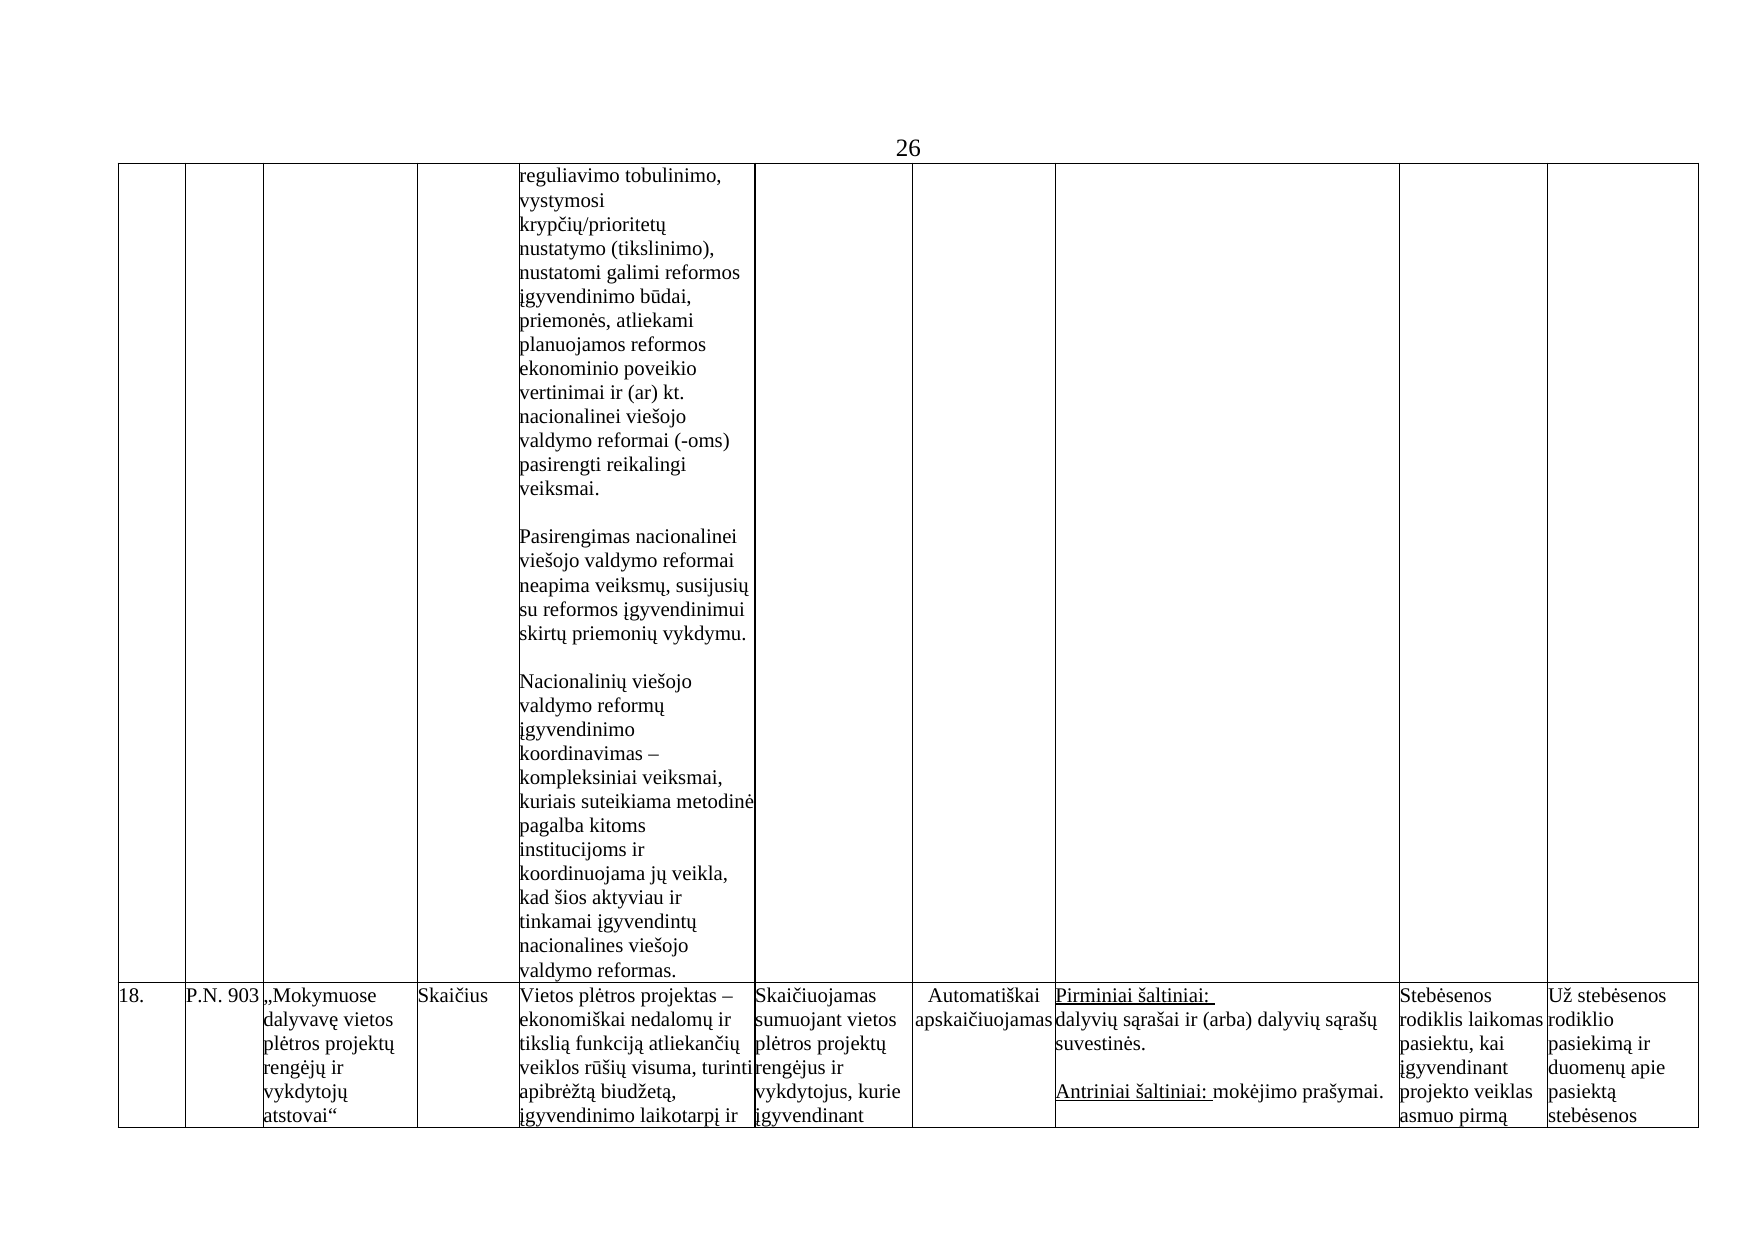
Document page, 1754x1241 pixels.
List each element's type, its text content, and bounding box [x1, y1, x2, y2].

table_cell 18. [119, 983, 185, 1127]
table_cell [119, 164, 185, 982]
table_cell Skaičiuojamas sumuojant vietos plėtros projektų rengėjus ir vykdytojus, kurie įgyvendinant [756, 983, 912, 1127]
table_cell Vietos plėtros projektas –ekonomiškai nedalomų ir tikslią funkciją atliekančių veiklos rūšių visuma, turinti apibrėžtą biudžetą, įgyvendinimo laikotarpį ir [520, 983, 754, 1127]
table_cell Skaičius [418, 983, 519, 1127]
table_cell Už stebėsenos rodiklio pasiekimą ir duomenų apie pasiektą stebėsenos [1548, 983, 1698, 1127]
table_cell [1548, 164, 1698, 982]
table_cell [186, 164, 263, 982]
table_cell P.N. 903 [186, 983, 263, 1127]
table_cell [1056, 164, 1399, 982]
table_cell Pirminiai šaltiniai: dalyvių sąrašai ir (arba) dalyvių sąrašų suvestinės. Antriniai šaltiniai: mokėjimo prašymai. [1056, 983, 1399, 1127]
table_cell Automatiškai apskaičiuojamas [913, 983, 1055, 1127]
table_cell [264, 164, 417, 982]
table_cell „Mokymuose dalyvavę vietos plėtros projektų rengėjų ir vykdytojų atstovai“ [264, 983, 417, 1127]
table_cell Stebėsenos rodiklis laikomas pasiektu, kai įgyvendinant projekto veiklas asmuo pirmą [1400, 983, 1547, 1127]
table_cell [913, 164, 1055, 982]
table_cell [756, 164, 912, 982]
table_cell [1400, 164, 1547, 982]
table_cell [418, 164, 519, 982]
table_cell reguliavimo tobulinimo, vystymosi krypčių/prioritetų nustatymo (tikslinimo), nustatomi galimi reformos įgyvendinimo būdai, priemonės, atliekami planuojamos reformos ekonominio poveikio vertinimai ir (ar) kt. nacionalinei viešojo valdymo reformai (-oms) pasirengti reikalingi veiksmai. Pasirengimas nacionalinei viešojo valdymo reformai neapima veiksmų, susijusių su reformos įgyvendinimui skirtų priemonių vykdymu. Nacionalinių viešojo valdymo reformų įgyvendinimo koordinavimas – kompleksiniai veiksmai, kuriais suteikiama metodinė pagalba kitoms institucijoms ir koordinuojama jų veikla, kad šios aktyviau ir tinkamai įgyvendintų nacionalines viešojo valdymo reformas. [520, 164, 754, 982]
